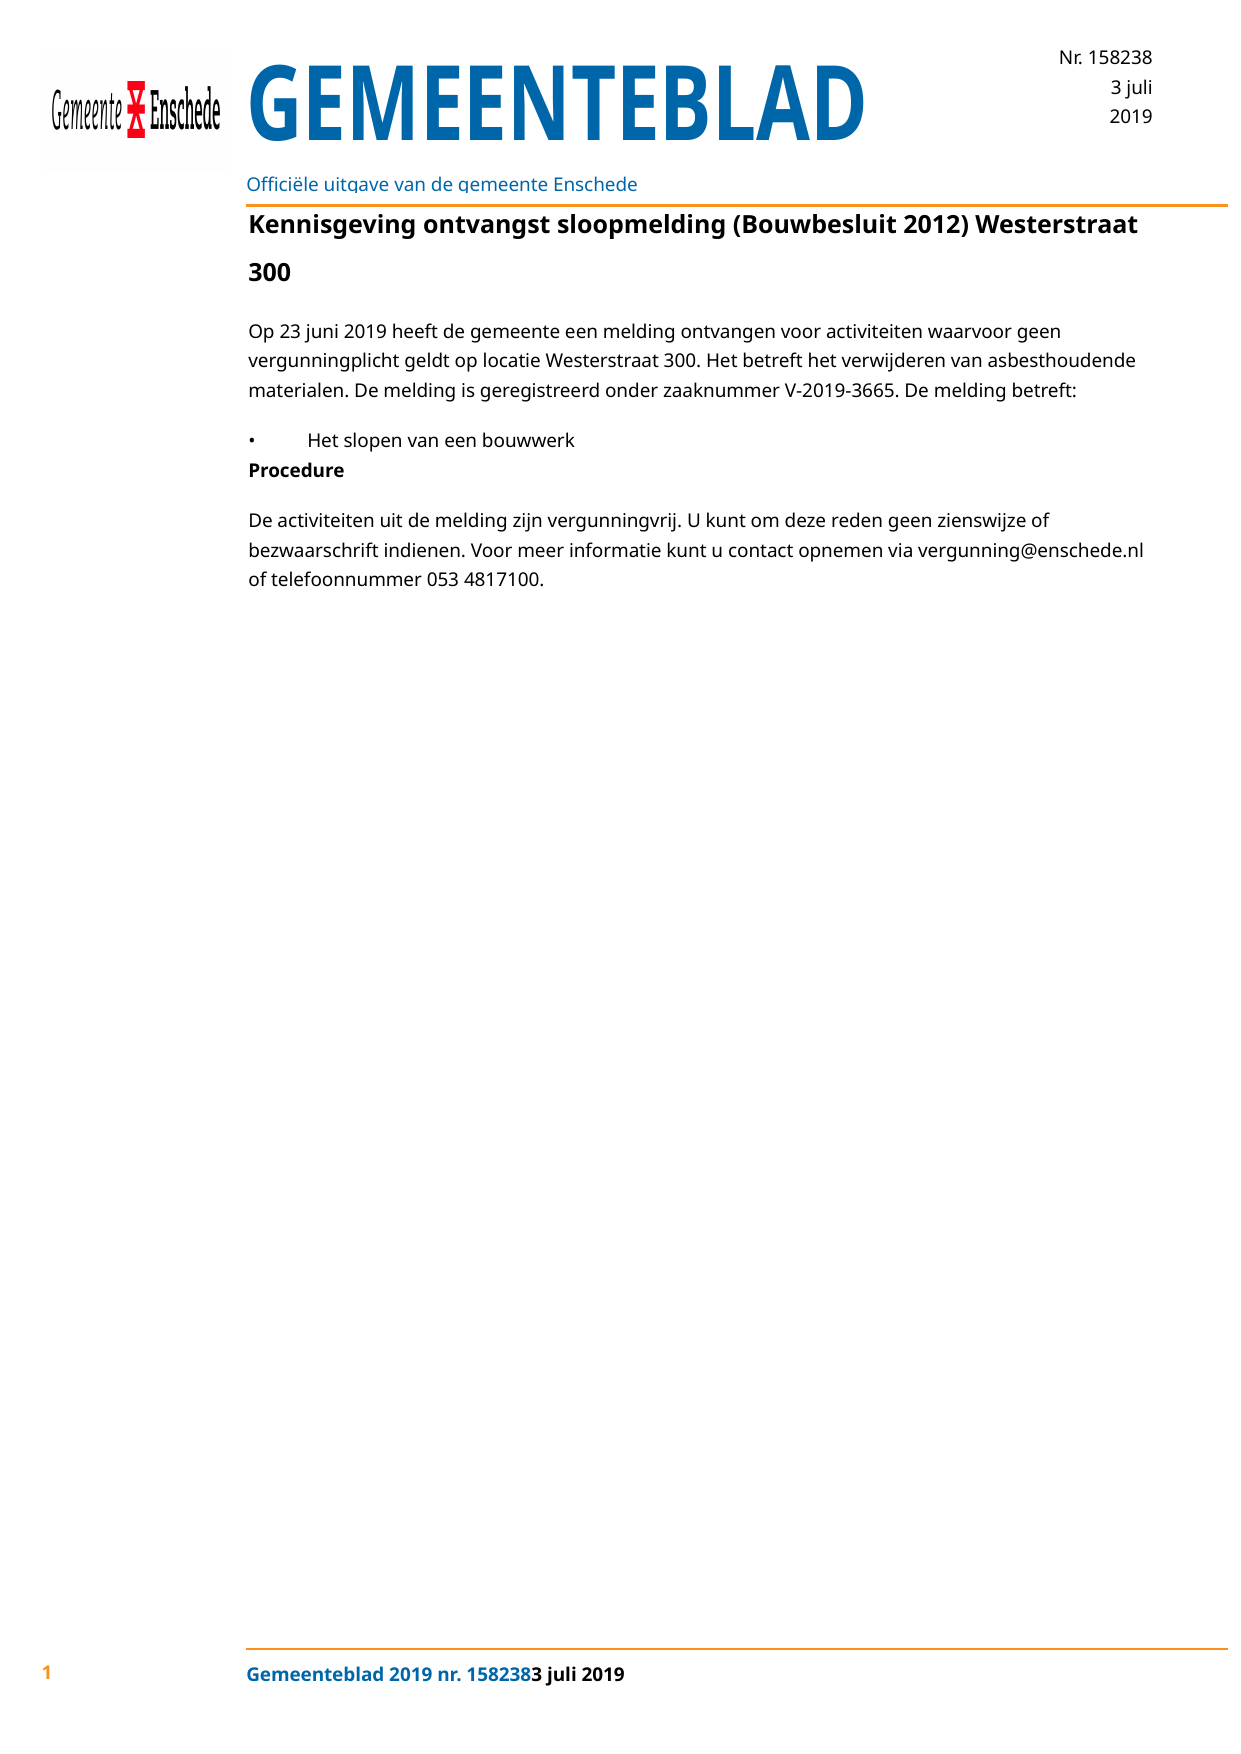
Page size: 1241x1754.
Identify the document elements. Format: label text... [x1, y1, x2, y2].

text Op 23 juni 2019 heeft de gemeente een melding ontvangen voor activiteiten waarvoor geen vergunningplicht geldt op locatie Westerstraat 300. Het betreft het verwijderen van asbesthoudende materialen. De melding is geregistreerd onder zaaknummer V-2019-3665. De melding betreft: [248, 318, 1152, 403]
text De activiteiten uit de melding zijn vergunningvrij. U kunt om deze reden geen zienswijze of bezwaarschrift indienen. Voor meer informatie kunt u contact opnemen via vergunning@enschede.nl of telefoonnummer 053 4817100. [248, 507, 1152, 592]
picture [41, 47, 231, 172]
text Procedure [248, 457, 1152, 483]
list Het slopen van een bouwwerk [248, 427, 1152, 453]
text Kennisgeving ontvangst sloopmelding (Bouwbesluit 2012) Westerstraat 300 [248, 207, 1152, 288]
